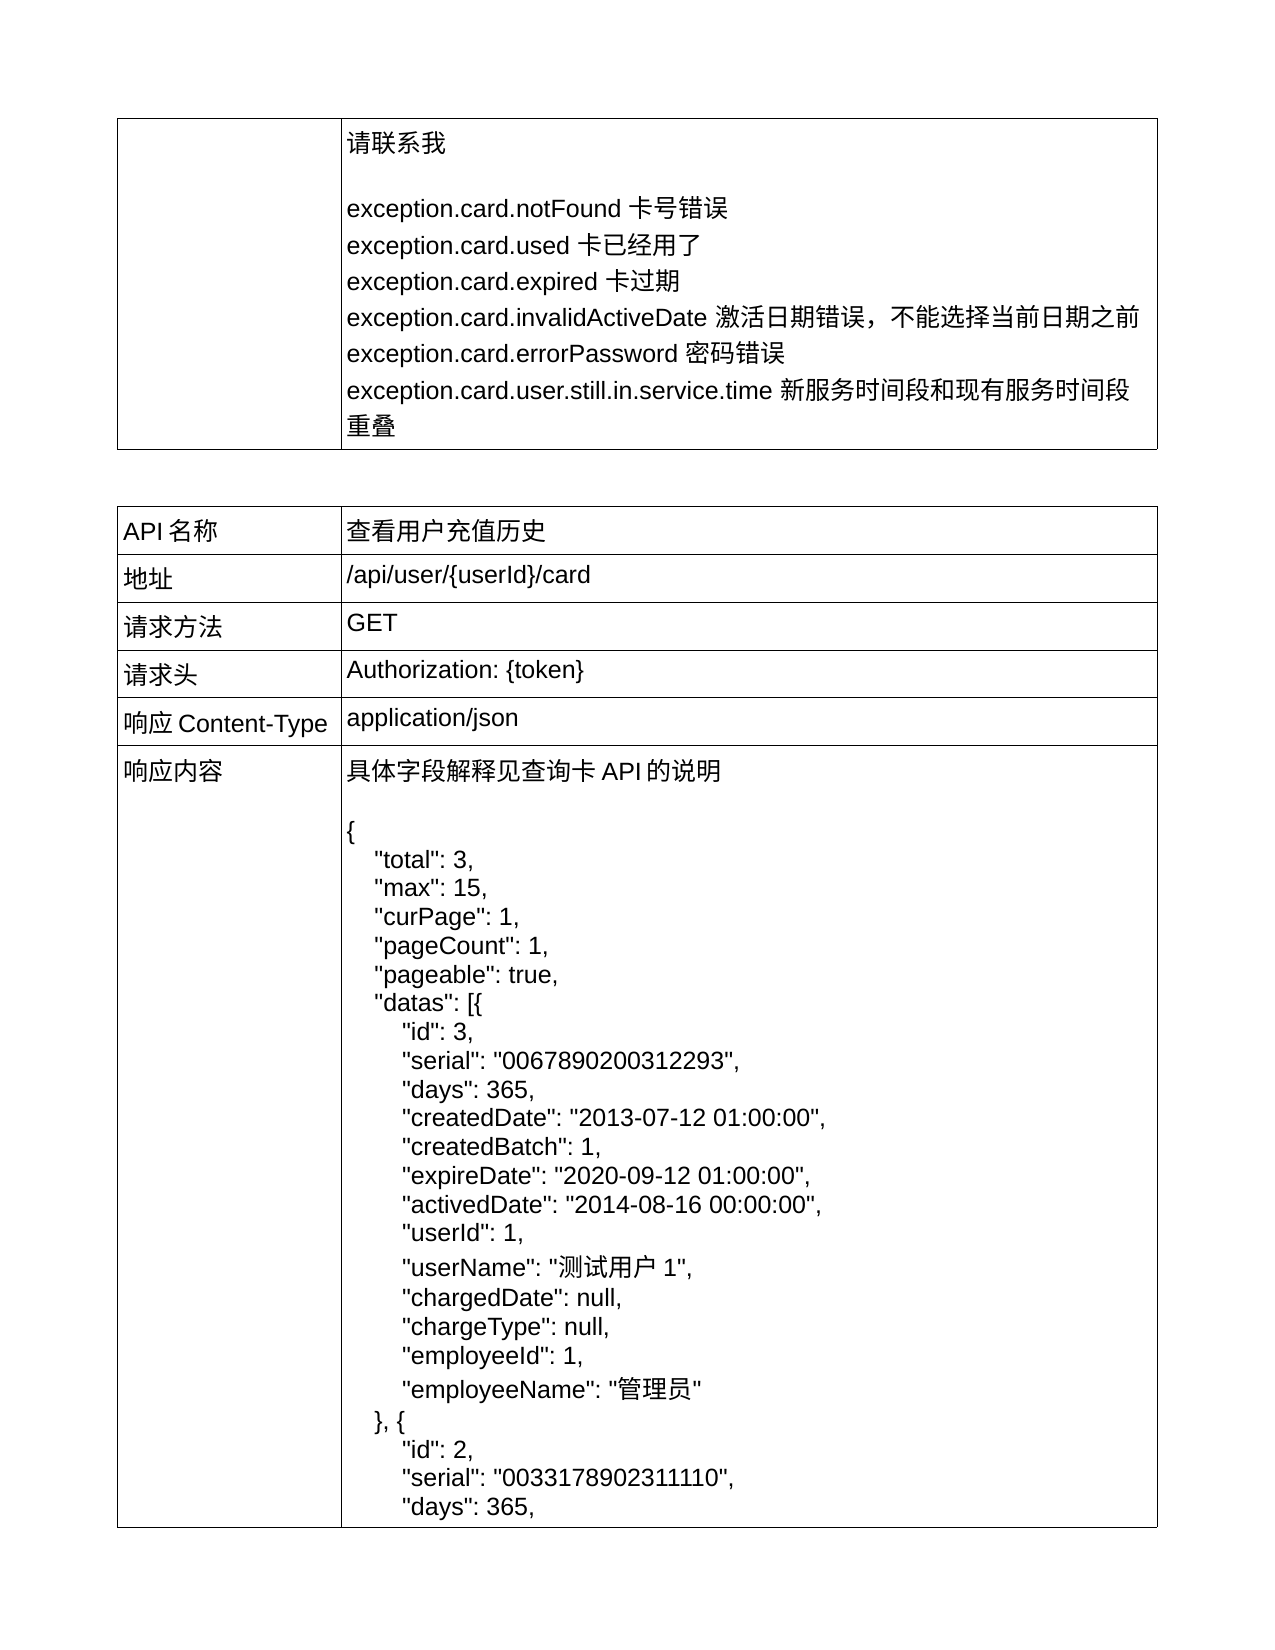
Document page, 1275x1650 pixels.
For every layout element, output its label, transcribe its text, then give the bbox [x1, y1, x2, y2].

table_cell 响应Content-Type [118, 698, 341, 745]
table_cell 请联系我 exception.card.notFound 卡号错误 exception.card.used 卡已经用了 exception.card.expired 卡过期 exception.card.invalidActiveDate 激活日期错误，不能选择当前日期之前 exception.card.errorPassword 密码错误 exception.card.user.still.in.service.time 新服务时间段和现有服务时间段重叠 [342, 119, 1157, 448]
table_cell 请求方法 [118, 603, 341, 649]
table_cell 响应内容 [118, 746, 341, 1527]
table_header 查看用户充值历史 [342, 507, 1157, 554]
table_cell 地址 [118, 555, 341, 602]
table_cell 具体字段解释见查询卡API的说明 { "total": 3, "max": 15, "curPage": 1, "pageCount": 1, "pageable": true, "datas": [{ "id": 3, "serial": "0067890200312293", "days": 365, "createdDate": "2013-07-12 01:00:00", "createdBatch": 1, "expireDate": "2020-09-12 01:00:00", "activedDate": "2014-08-16 00:00:00", "userId": 1, "userName": "测试用户1", "chargedDate": null, "chargeType": null, "employeeId": 1, "employeeName": "管理员" }, { "id": 2, "serial": "0033178902311110", "days": 365, [342, 746, 1157, 1527]
table_cell [118, 119, 341, 448]
table_cell /api/user/{userId}/card [342, 555, 1157, 602]
table_cell application/json [342, 698, 1157, 745]
table_header API名称 [118, 507, 341, 554]
table_cell GET [342, 603, 1157, 649]
table_cell Authorization: {token} [342, 651, 1157, 697]
table_cell 请求头 [118, 651, 341, 697]
